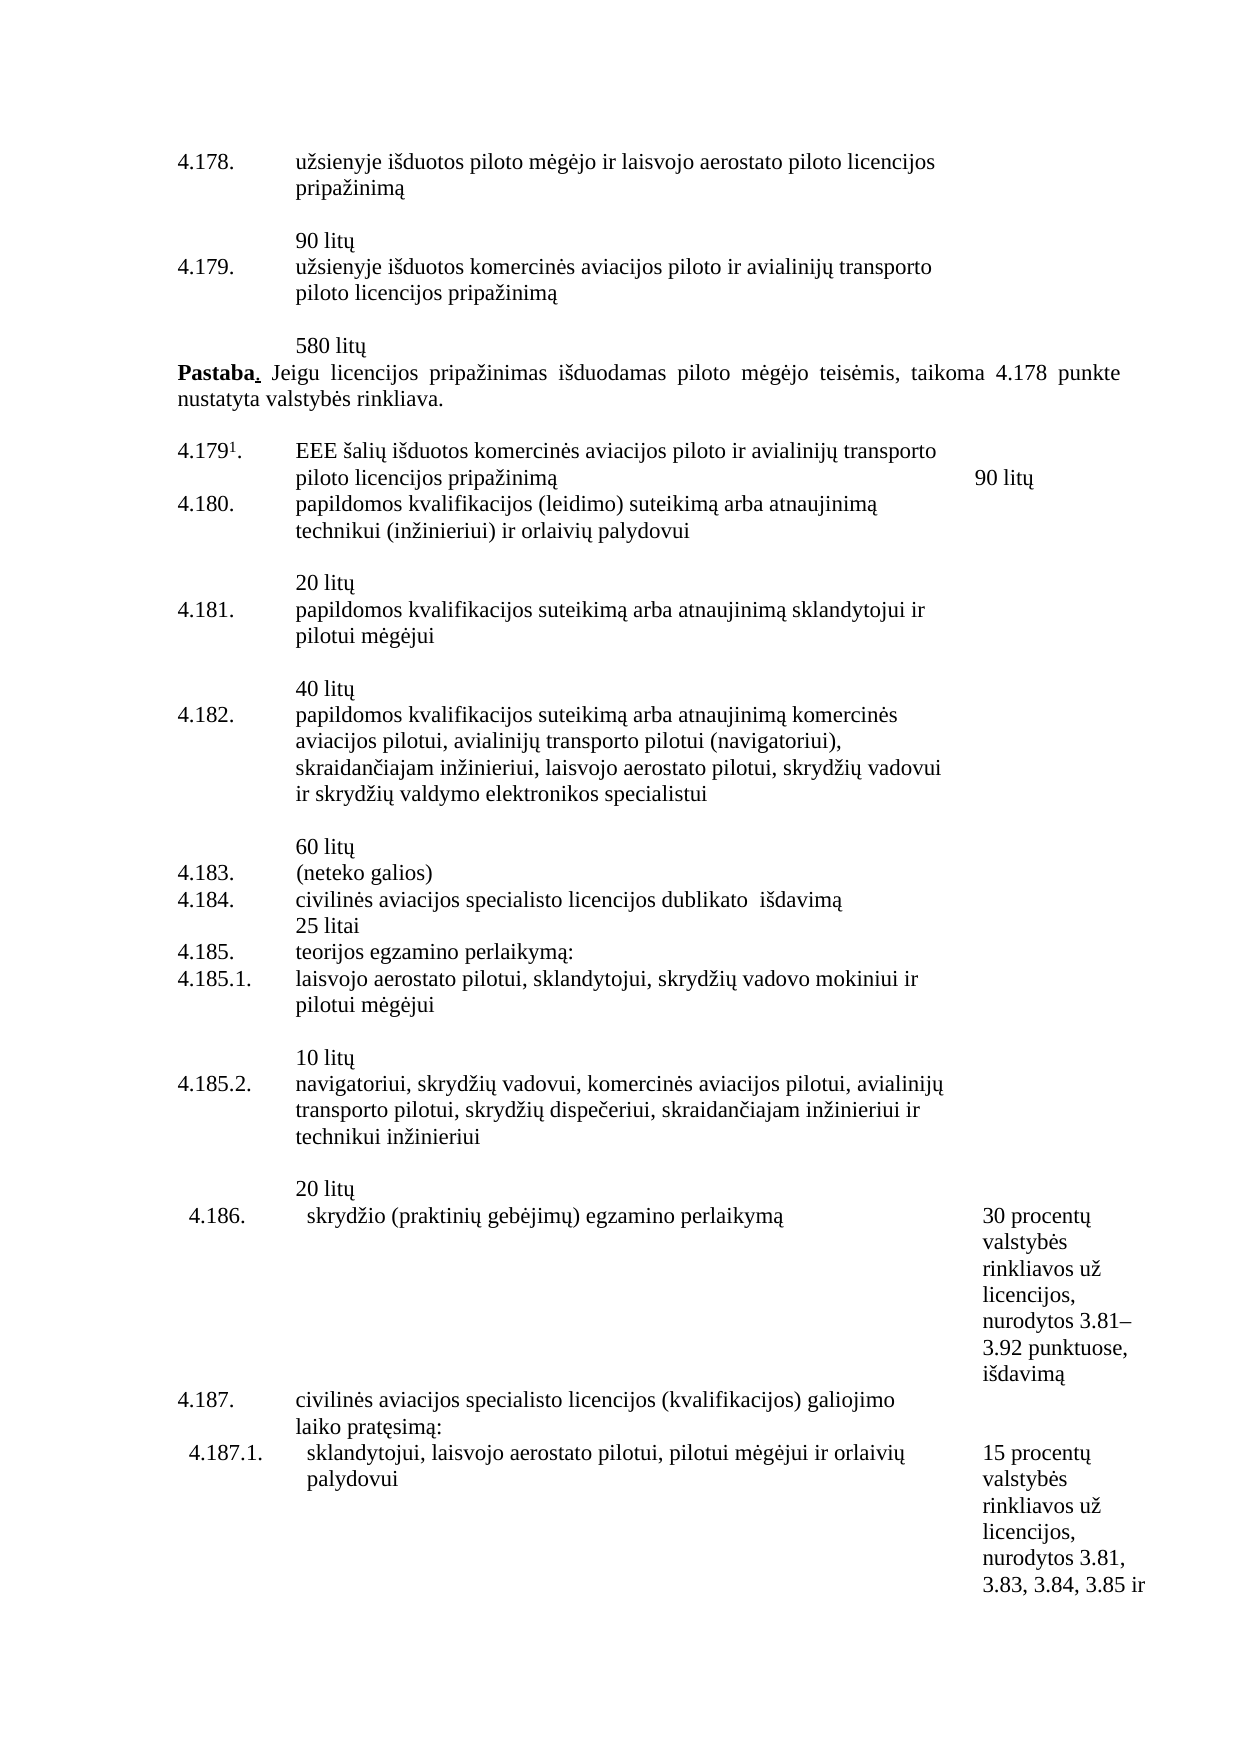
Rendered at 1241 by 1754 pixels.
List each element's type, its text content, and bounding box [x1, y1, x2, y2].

text 4.185.1. laisvojo aerostato pilotui, sklandytojui, skrydžių vadovo mokiniui ir pilotui mėgėjui 10 litų [177, 965, 945, 1070]
text 4.180. papildomos kvalifikacijos (leidimo) suteikimą arba atnaujinimą technikui (inžinieriui) ir orlaivių palydovui 20 litų [177, 490, 945, 596]
table_header 4.186. [177, 1202, 295, 1386]
text 4.185. teorijos egzamino perlaikymą: [177, 938, 945, 965]
text 4.179. užsienyje išduotos komercinės aviacijos piloto ir avialinijų transporto piloto licencijos pripažinimą 580 litų [177, 253, 945, 358]
text 4.187. civilinės aviacijos specialisto licencijos (kvalifikacijos) galiojimo laiko pratęsimą: [177, 1386, 945, 1439]
text 4.178. užsienyje išduotos piloto mėgėjo ir laisvojo aerostato piloto licencijos pripažinimą 90 litų [177, 148, 945, 253]
text 4.1791. EEE šalių išduotos komercinės aviacijos piloto ir avialinijų transporto piloto licencijos pripažinimą 90 litų [177, 438, 1122, 490]
table_header 15 procentų valstybės rinkliavos už licencijos, nurodytos 3.81, 3.83, 3.84, 3.85 ir [971, 1439, 1163, 1597]
text 4.184. civilinės aviacijos specialisto licencijos dublikato išdavimą 25 litai [177, 886, 945, 938]
text 4.185.2. navigatoriui, skrydžių vadovui, komercinės aviacijos pilotui, avialinijų transporto pilotui, skrydžių dispečeriui, skraidančiajam inžinieriui ir technikui inžinieriui 20 litų [177, 1070, 945, 1202]
text Pastaba. Jeigu licencijos pripažinimas išduodamas piloto mėgėjo teisėmis, taikoma 4.178 punkte nustatyta valstybės rinkliava. [177, 358, 1122, 411]
table_header skrydžio (praktinių gebėjimų) egzamino perlaikymą [295, 1202, 971, 1386]
table_header 30 procentų valstybės rinkliavos už licencijos, nurodytos 3.81–3.92 punktuose, išdavimą [971, 1202, 1163, 1386]
text 4.182. papildomos kvalifikacijos suteikimą arba atnaujinimą komercinės aviacijos pilotui, avialinijų transporto pilotui (navigatoriui), skraidančiajam inžinieriui, laisvojo aerostato pilotui, skrydžių vadovui ir skrydžių valdymo elektronikos specialistui 60 litų [177, 701, 945, 859]
text 4.181. papildomos kvalifikacijos suteikimą arba atnaujinimą sklandytojui ir pilotui mėgėjui 40 litų [177, 596, 945, 701]
list (neteko galios) [177, 859, 945, 886]
table_header 4.187.1. [177, 1439, 295, 1597]
table_header sklandytojui, laisvojo aerostato pilotui, pilotui mėgėjui ir orlaivių palydovui [295, 1439, 971, 1597]
